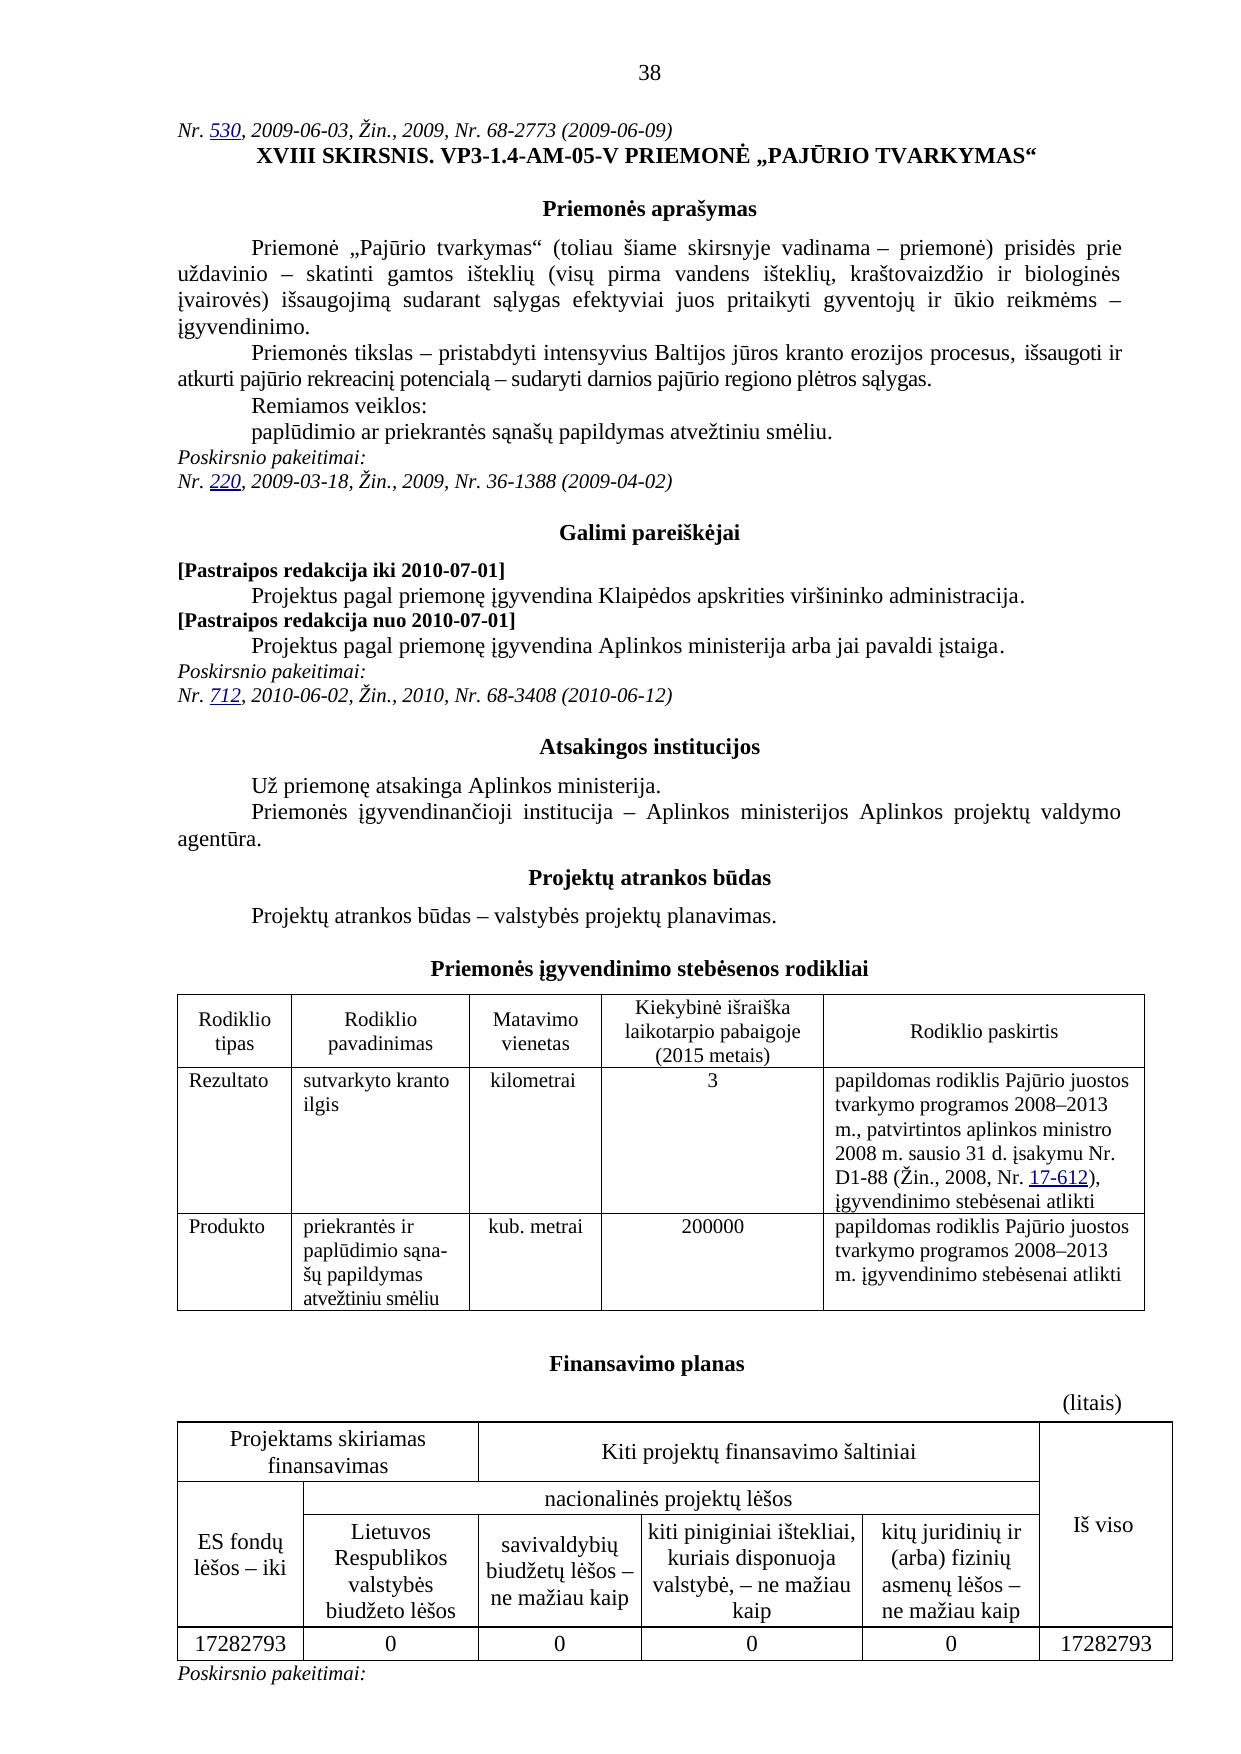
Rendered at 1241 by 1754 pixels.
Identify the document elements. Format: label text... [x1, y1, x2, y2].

text Priemonės įgyvendinančioji institucija – Aplinkos ministerijos Aplinkos projektų valdymo agentūra. [177, 798, 1122, 851]
text Nr. 220, 2009-03-18, Žin., 2009, Nr. 36-1388 (2009-04-02) [177, 469, 1122, 493]
text Projektų atrankos būdas – valstybės projektų planavimas. [177, 902, 1122, 929]
table_cell Rezultato [178, 1068, 291, 1213]
text Remiamos veiklos: [177, 392, 1122, 418]
table_cell 0 [479, 1628, 641, 1660]
text Poskirsnio pakeitimai: [177, 659, 1122, 683]
table_cell savivaldybių biudžetų lėšos – ne mažiau kaip [479, 1515, 641, 1626]
text Projektus pagal priemonę įgyvendina Aplinkos ministerija arba jai pavaldi įstaiga. [177, 632, 1122, 659]
table_cell 0 [642, 1628, 862, 1660]
text Poskirsnio pakeitimai: [177, 1661, 1122, 1685]
table_header Matavimo vienetas [470, 995, 601, 1067]
table_cell sutvarkyto kranto ilgis [292, 1068, 469, 1213]
table_cell kiti piniginiai ištekliai, kuriais disponuoja valstybė, – ne mažiau kaip [642, 1515, 862, 1626]
table_cell papildomas rodiklis Pajūrio juostos tvarkymo programos 2008–2013 m., patvirtintos aplinkos ministro 2008 m. sausio 31 d. įsakymu Nr. D1-88 (Žin., 2008, Nr. 17-612), įgyvendinimo stebėsenai atlikti [824, 1068, 1144, 1213]
text Nr. 712, 2010-06-02, Žin., 2010, Nr. 68-3408 (2010-06-12) [177, 683, 1122, 707]
table_cell priekrantės ir paplūdimio są­na­šų papildymas atvežtiniu smėliu [292, 1214, 469, 1310]
text (litais) [177, 1389, 1122, 1415]
table_header Kiti projektų finansavimo šaltiniai [479, 1423, 1039, 1481]
table_cell 17282793 [1040, 1628, 1172, 1660]
table_header Kiekybinė išraiška laikotarpio pabaigoje (2015 metais) [602, 995, 823, 1067]
table_cell kilometrai [470, 1068, 601, 1213]
table_cell 3 [602, 1068, 823, 1213]
table_cell 17282793 [178, 1628, 303, 1660]
table_cell kub. metrai [470, 1214, 601, 1310]
table_cell nacionalinės projektų lėšos [304, 1482, 1039, 1514]
text [Pastraipos redakcija nuo 2010-07-01] [177, 608, 1122, 632]
text [Pastraipos redakcija iki 2010-07-01] [177, 558, 1122, 582]
text Galimi pareiškėjai [177, 519, 1122, 545]
table_cell 0 [863, 1628, 1039, 1660]
table_cell 200000 [602, 1214, 823, 1310]
table_cell papildomas rodiklis Pajūrio juostos tvarkymo programos 2008–2013 m. įgyvendinimo stebėsenai atlikti [824, 1214, 1144, 1310]
table_header Rodiklio paskirtis [824, 995, 1144, 1067]
text Priemonės aprašymas [177, 195, 1122, 221]
table_cell 0 [304, 1628, 478, 1660]
table_header Rodiklio tipas [178, 995, 291, 1067]
text Finansavimo planas [177, 1350, 1122, 1376]
table_header Iš viso [1040, 1423, 1172, 1626]
text Projektų atrankos būdas [177, 864, 1122, 890]
text Priemonė „Pajūrio tvarkymas“ (toliau šiame skirsnyje vadinama – priemonė) prisidės prie uždavinio – skatinti gamtos išteklių (visų pirma vandens išteklių, kraštovaizdžio ir biologinės įvairovės) išsaugojimą sudarant sąlygas efektyviai juos pritaikyti gyventojų ir ūkio reikmėms – įgyvendinimo. [177, 234, 1122, 339]
table_cell Lietuvos Respublikos valstybės biudžeto lėšos [304, 1515, 478, 1626]
text Priemonės įgyvendinimo stebėsenos rodikliai [177, 955, 1122, 982]
text Poskirsnio pakeitimai: [177, 444, 1122, 469]
text paplūdimio ar priekrantės sąnašų papildymas atvežtiniu smėliu. [177, 418, 1122, 444]
table_cell ES fondų lėšos – iki [178, 1482, 303, 1626]
table_header Projektams skiriamas finansavimas [178, 1423, 478, 1481]
text Atsakingos institucijos [177, 733, 1122, 759]
text Nr. 530, 2009-06-03, Žin., 2009, Nr. 68-2773 (2009-06-09) [177, 118, 1122, 142]
text Projektus pagal priemonę įgyvendina Klaipėdos apskrities viršininko administracija. [177, 582, 1122, 608]
table_cell Produkto [178, 1214, 291, 1310]
text XVIII SKIRSNIS. VP3-1.4-AM-05-V PRIEMONĖ „PAJŪRIO TVARKYMAS“ [177, 142, 1122, 168]
text Priemonės tikslas – pristabdyti intensyvius Baltijos jūros kranto erozijos procesus, išsaugoti ir atkurti pajūrio rekreacinį potencialą – sudaryti darnios pajūrio regiono plėtros sąlygas. [177, 339, 1122, 392]
table_header Rodiklio pavadinimas [292, 995, 469, 1067]
table_cell kitų juridinių ir (arba) fizinių asmenų lėšos – ne mažiau kaip [863, 1515, 1039, 1626]
text Už priemonę atsakinga Aplinkos ministerija. [177, 772, 1122, 798]
